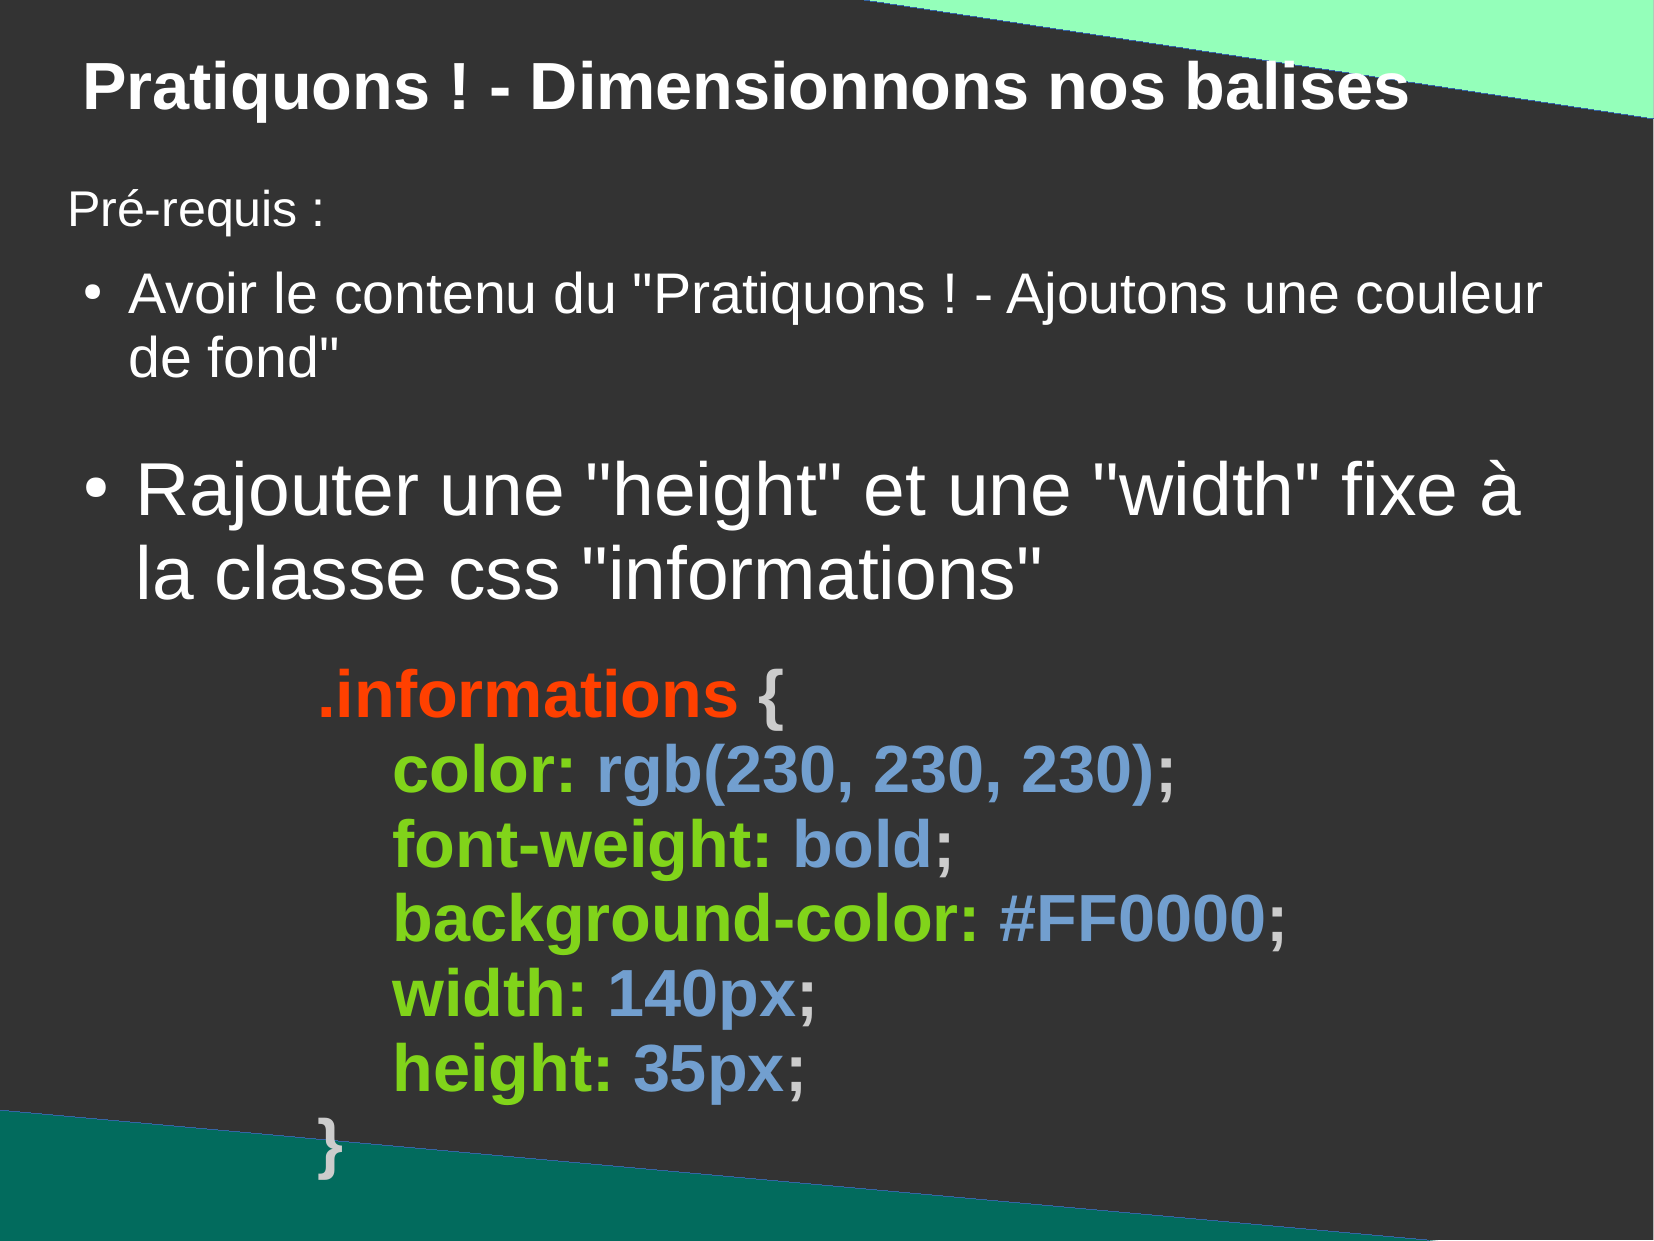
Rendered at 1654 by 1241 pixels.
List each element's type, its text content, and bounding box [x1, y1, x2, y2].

text_box .informations { color: rgb(230, 230, 230); font-weight: bold; background-color: #FF0000; width: 140px; height: 35px; } [302, 649, 1351, 1188]
list Pré-requis : Avoir le contenu du "Pratiquons ! - Ajoutons une couleur de fond" [67, 180, 1607, 390]
title Pratiquons ! - Dimensionnons nos balises [82, 49, 1571, 152]
list Rajouter une "height" et une "width" fixe à la classe css "informations" [64, 447, 1589, 626]
text_box [864, 0, 1654, 119]
